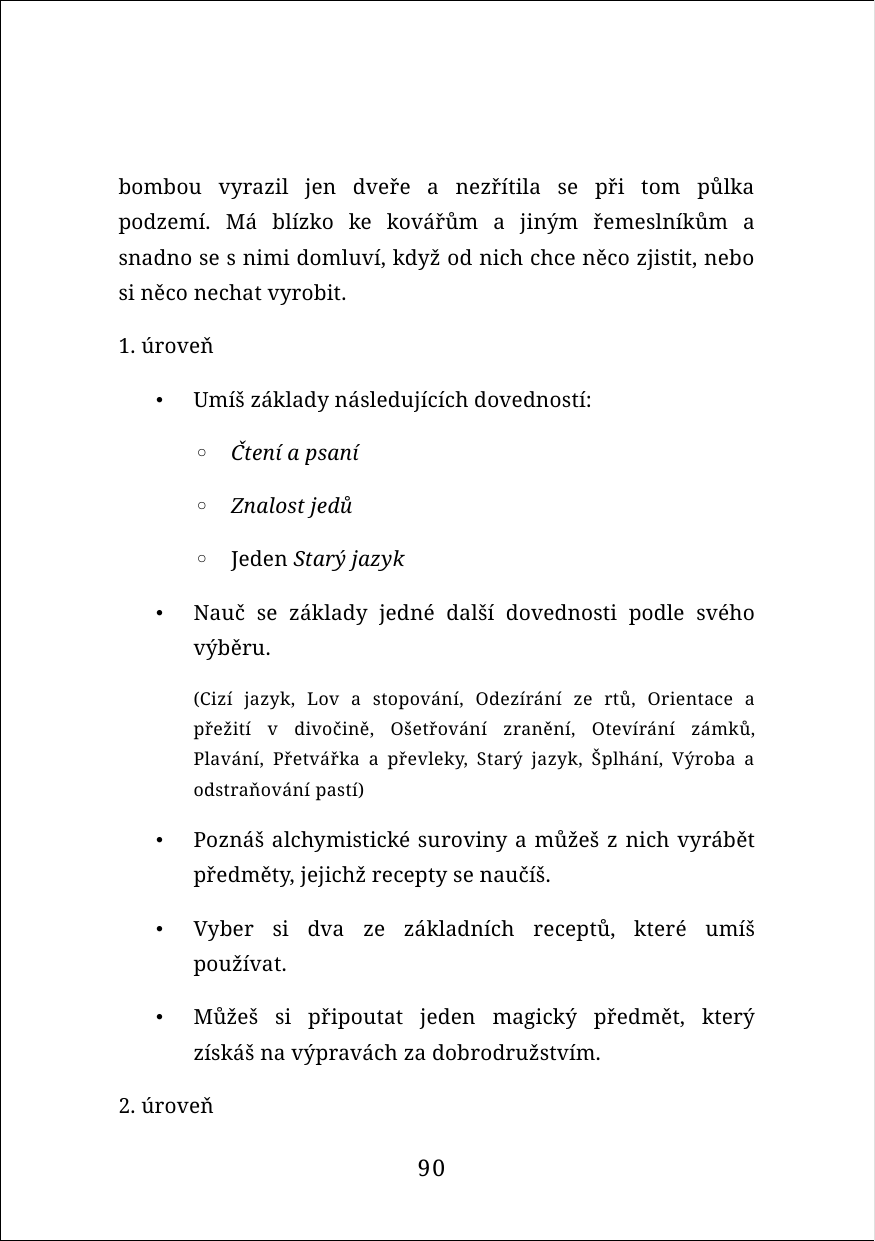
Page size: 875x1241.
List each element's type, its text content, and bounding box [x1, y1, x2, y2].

list Jeden Starý jazyk [193, 544, 756, 573]
text bombou vyrazil jen dveře a nezřítila se při tom půlka podzemí. Má blízko ke kovářům a jiným řemeslníkům a snadno se s nimi domluví, když od nich chce něco zjistit, nebo si něco nechat vyrobit. [118, 172, 756, 307]
list Čtení a psaní [193, 438, 756, 466]
list Vyber si dva ze základních receptů, které umíš používat. [156, 914, 756, 978]
list Můžeš si připoutat jeden magický předmět, který získáš na výpravách za dobrodružstvím. [156, 1002, 756, 1066]
list Umíš základy následujících dovedností: [156, 385, 756, 413]
list (Cizí jazyk, Lov a stopování, Odezírání ze rtů, Orientace a přežití v divočině, Ošetřování zranění, Otevírání zámků, Plavání, Přetvářka a převleky, Starý jazyk, Šplhání, Výroba a odstraňování pastí) [156, 686, 756, 801]
text 2. úroveň [118, 1091, 756, 1120]
list Znalost jedů [193, 491, 756, 520]
list Poznáš alchymistické suroviny a můžeš z nich vyrábět předměty, jejichž recepty se naučíš. [156, 825, 756, 889]
text 1. úroveň [118, 332, 756, 360]
list Nauč se základy jedné další dovednosti podle svého výběru. [156, 598, 756, 662]
